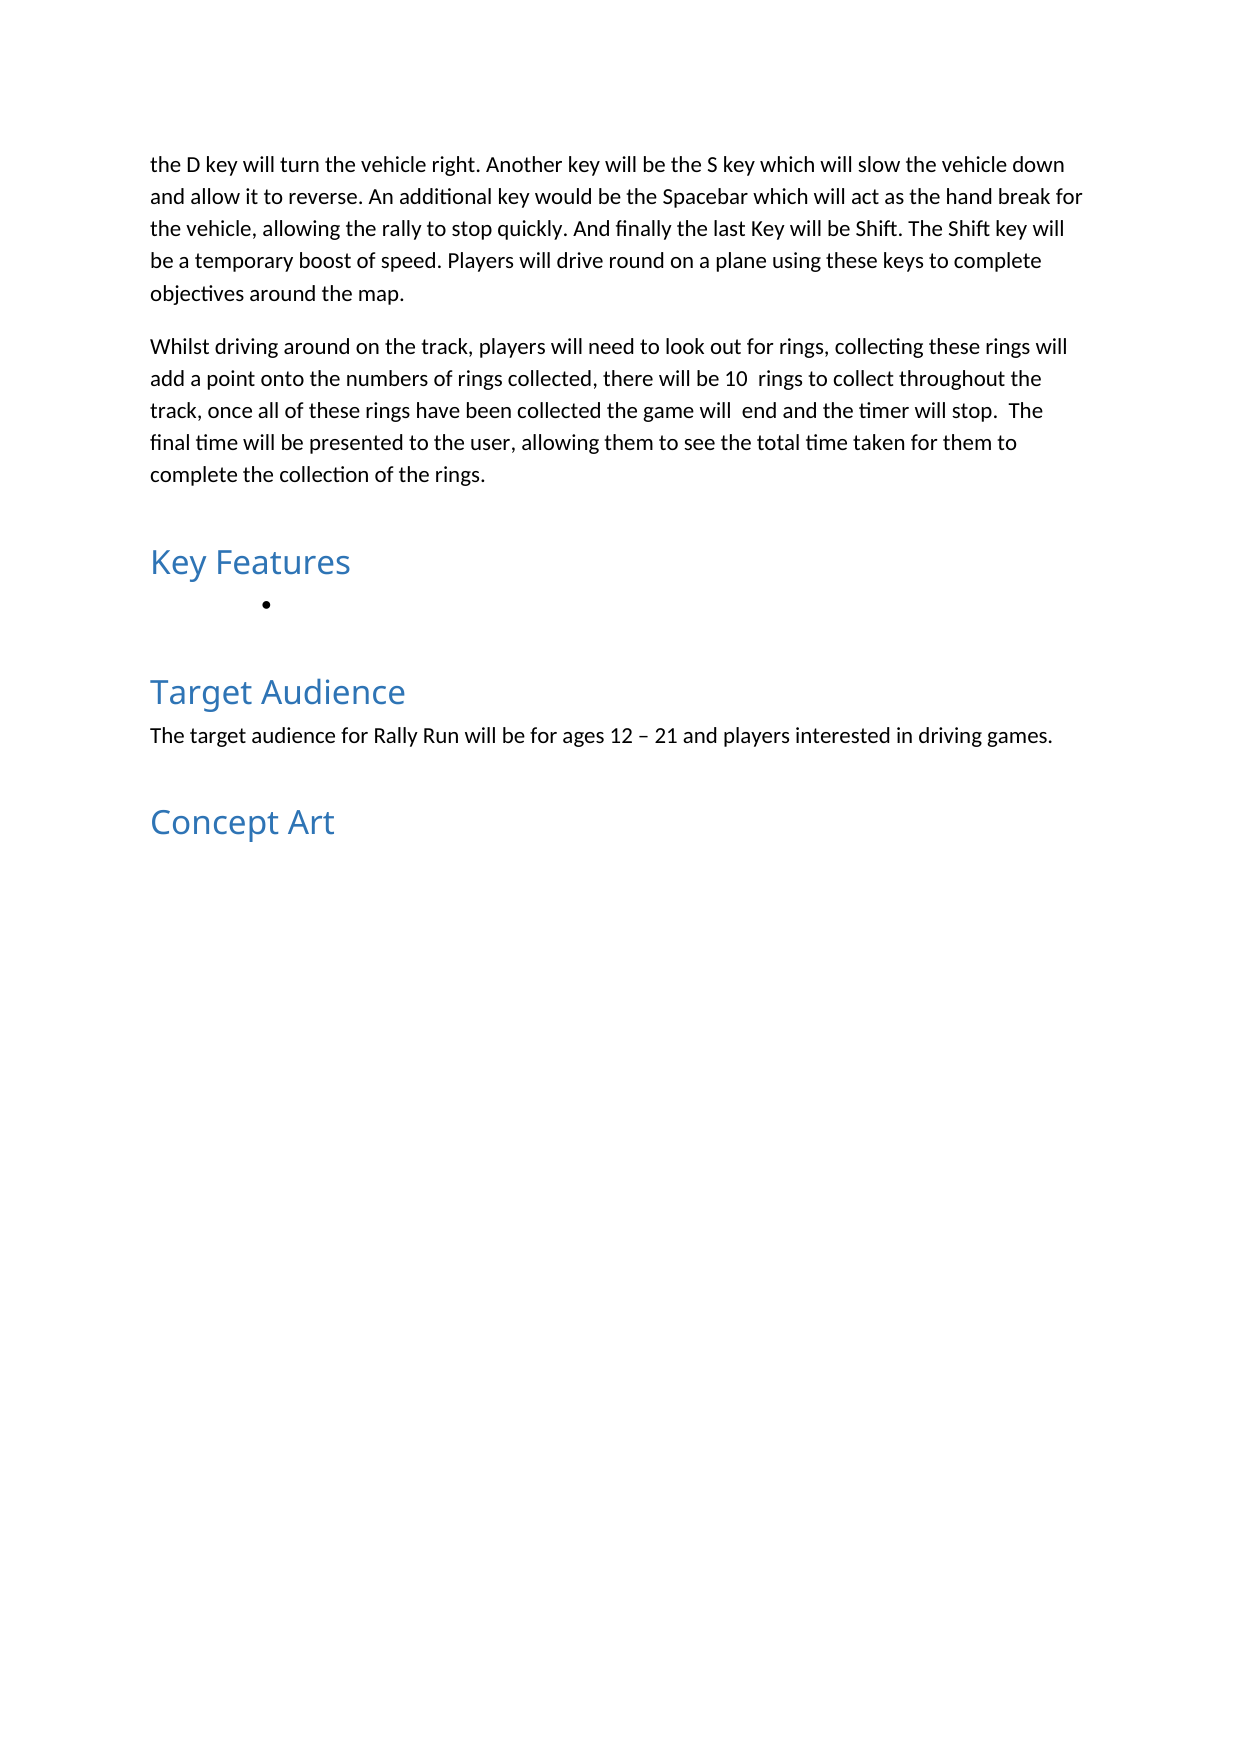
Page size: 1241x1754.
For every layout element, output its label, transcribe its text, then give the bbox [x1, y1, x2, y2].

text the D key will turn the vehicle right. Another key will be the S key which will slow the vehicle down and allow it to reverse. An additional key would be the Spacebar which will act as the hand break for the vehicle, allowing the rally to stop quickly. And finally the last Key will be Shift. The Shift key will be a temporary boost of speed. Players will drive round on a plane using these keys to complete objectives around the map. [150, 150, 1090, 307]
text The target audience for Rally Run will be for ages 12 – 21 and players interested in driving games. [150, 721, 1090, 749]
subtitle Concept Art [150, 799, 1090, 844]
subtitle Key Features [150, 538, 1090, 584]
text Whilst driving around on the track, players will need to look out for rings, collecting these rings will add a point onto the numbers of rings collected, there will be 10 rings to collect throughout the track, once all of these rings have been collected the game will end and the timer will stop. The final time will be presented to the user, allowing them to see the total time taken for them to complete the collection of the rings. [150, 332, 1090, 488]
subtitle Target Audience [150, 669, 1090, 714]
